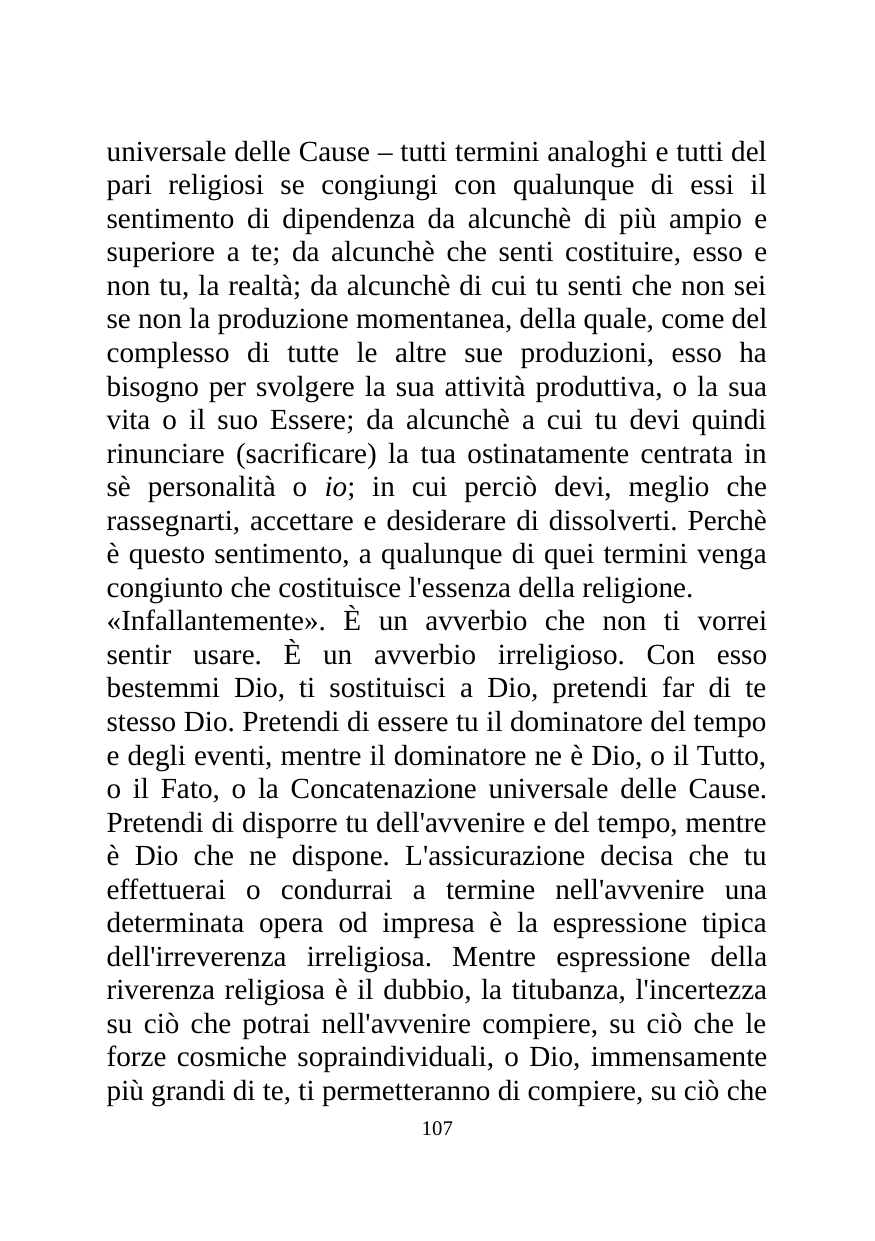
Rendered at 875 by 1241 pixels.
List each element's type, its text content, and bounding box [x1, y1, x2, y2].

text universale delle Cause – tutti termini analoghi e tutti del pari religiosi se congiungi con qualunque di essi il sentimento di dipendenza da alcunchè di più ampio e superiore a te; da alcunchè che senti costituire, esso e non tu, la realtà; da alcunchè di cui tu senti che non sei se non la produzione momentanea, della quale, come del complesso di tutte le altre sue produzioni, esso ha bisogno per svolgere la sua attività produttiva, o la sua vita o il suo Essere; da alcunchè a cui tu devi quindi rinunciare (sacrificare) la tua ostinatamente centrata in sè personalità o io; in cui perciò devi, meglio che rassegnarti, accettare e desiderare di dissolverti. Perchè è questo sentimento, a qualunque di quei termini venga congiunto che costituisce l'essenza della religione. [106, 134, 768, 603]
text «Infallantemente». È un avverbio che non ti vorrei sentir usare. È un avverbio irreligioso. Con esso bestemmi Dio, ti sostituisci a Dio, pretendi far di te stesso Dio. Pretendi di essere tu il dominatore del tempo e degli eventi, mentre il dominatore ne è Dio, o il Tutto, o il Fato, o la Concatenazione universale delle Cause. Pretendi di disporre tu dell'avvenire e del tempo, mentre è Dio che ne dispone. L'assicurazione decisa che tu effettuerai o condurrai a termine nell'avvenire una determinata opera od impresa è la espressione tipica dell'irreverenza irreligiosa. Mentre espressione della riverenza religiosa è il dubbio, la titubanza, l'incertezza su ciò che potrai nell'avvenire compiere, su ciò che le forze cosmiche sopraindividuali, o Dio, immensamente più grandi di te, ti permetteranno di compiere, su ciò che [106, 603, 768, 1107]
